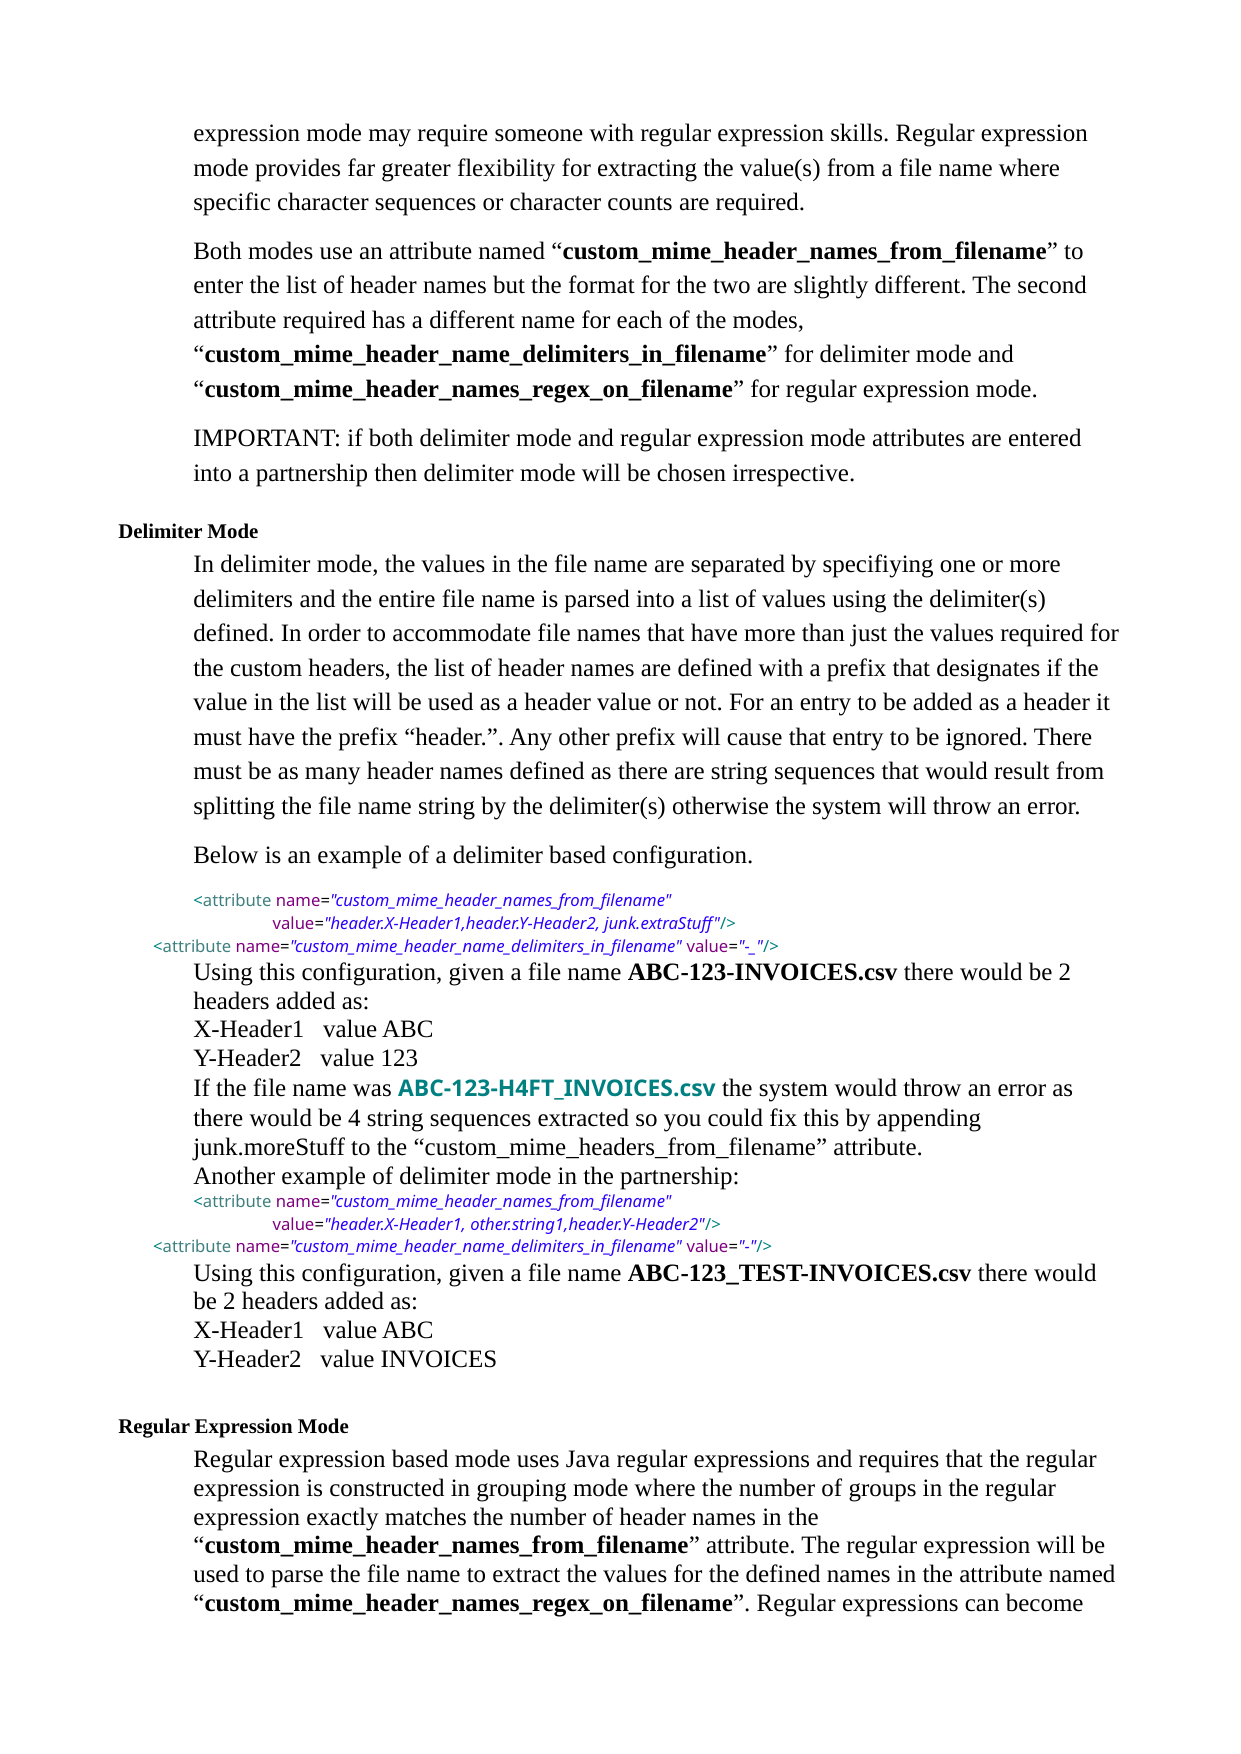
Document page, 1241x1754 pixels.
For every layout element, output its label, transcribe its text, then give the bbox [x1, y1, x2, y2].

text <attribute name="custom_mime_header_name_delimiters_in_filename" value="-_"/> [118, 934, 1122, 957]
subtitle Delimiter Mode [118, 519, 1122, 543]
text Using this configuration, given a file name ABC-123_TEST-INVOICES.csv there would be 2 headers added as: X-Header1 value ABC Y-Header2 value INVOICES [193, 1258, 1122, 1373]
text Using this configuration, given a file name ABC-123-INVOICES.csv there would be 2 headers added as: X-Header1 value ABC Y-Header2 value 123 [193, 957, 1122, 1072]
text Both modes use an attribute named “custom_mime_header_names_from_filename” to enter the list of header names but the format for the two are slightly different. The second attribute required has a different name for each of the modes, “custom_mime_header_name_delimiters_in_filename” for delimiter mode and “custom_mime_header_names_regex_on_filename” for regular expression mode. [193, 236, 1122, 403]
text Regular expression based mode uses Java regular expressions and requires that the regular expression is constructed in grouping mode where the number of groups in the regular expression exactly matches the number of header names in the “custom_mime_header_names_from_filename” attribute. The regular expression will be used to parse the file name to extract the values for the defined names in the attribute named “custom_mime_header_names_regex_on_filename”. Regular expressions can become [193, 1444, 1122, 1617]
text expression mode may require someone with regular expression skills. Regular expression mode provides far greater flexibility for extracting the value(s) from a file name where specific character sequences or character counts are required. [193, 118, 1122, 216]
text Another example of delimiter mode in the partnership: [193, 1161, 1122, 1189]
text In delimiter mode, the values in the file name are separated by specifiying one or more delimiters and the entire file name is parsed into a list of values using the delimiter(s) defined. In order to accommodate file names that have more than just the values required for the custom headers, the list of header names are defined with a prefix that designates if the value in the list will be used as a header value or not. For an entry to be added as a header it must have the prefix “header.”. Any other prefix will cause that entry to be ignored. There must be as many header names defined as there are string sequences that would result from splitting the file name string by the delimiter(s) otherwise the system will throw an error. [193, 549, 1122, 819]
text <attribute name="custom_mime_header_names_from_filename" [193, 889, 1122, 912]
subtitle Regular Expression Mode [118, 1414, 1122, 1438]
text <attribute name="custom_mime_header_name_delimiters_in_filename" value="-"/> [118, 1235, 1122, 1258]
text value="header.X-Header1,header.Y-Header2, junk.extraStuff"/> [193, 912, 1122, 934]
text If the file name was ABC-123-H4FT_INVOICES.csv the system would throw an error as there would be 4 string sequences extracted so you could fix this by appending junk.moreStuff to the “custom_mime_headers_from_filename” attribute. [193, 1072, 1122, 1161]
text <attribute name="custom_mime_header_names_from_filename" [193, 1189, 1122, 1212]
text IMPORTANT: if both delimiter mode and regular expression mode attributes are entered into a partnership then delimiter mode will be chosen irrespective. [193, 423, 1122, 486]
text value="header.X-Header1, other.string1,header.Y-Header2"/> [193, 1212, 1122, 1235]
text Below is an example of a delimiter based configuration. [193, 840, 1122, 869]
